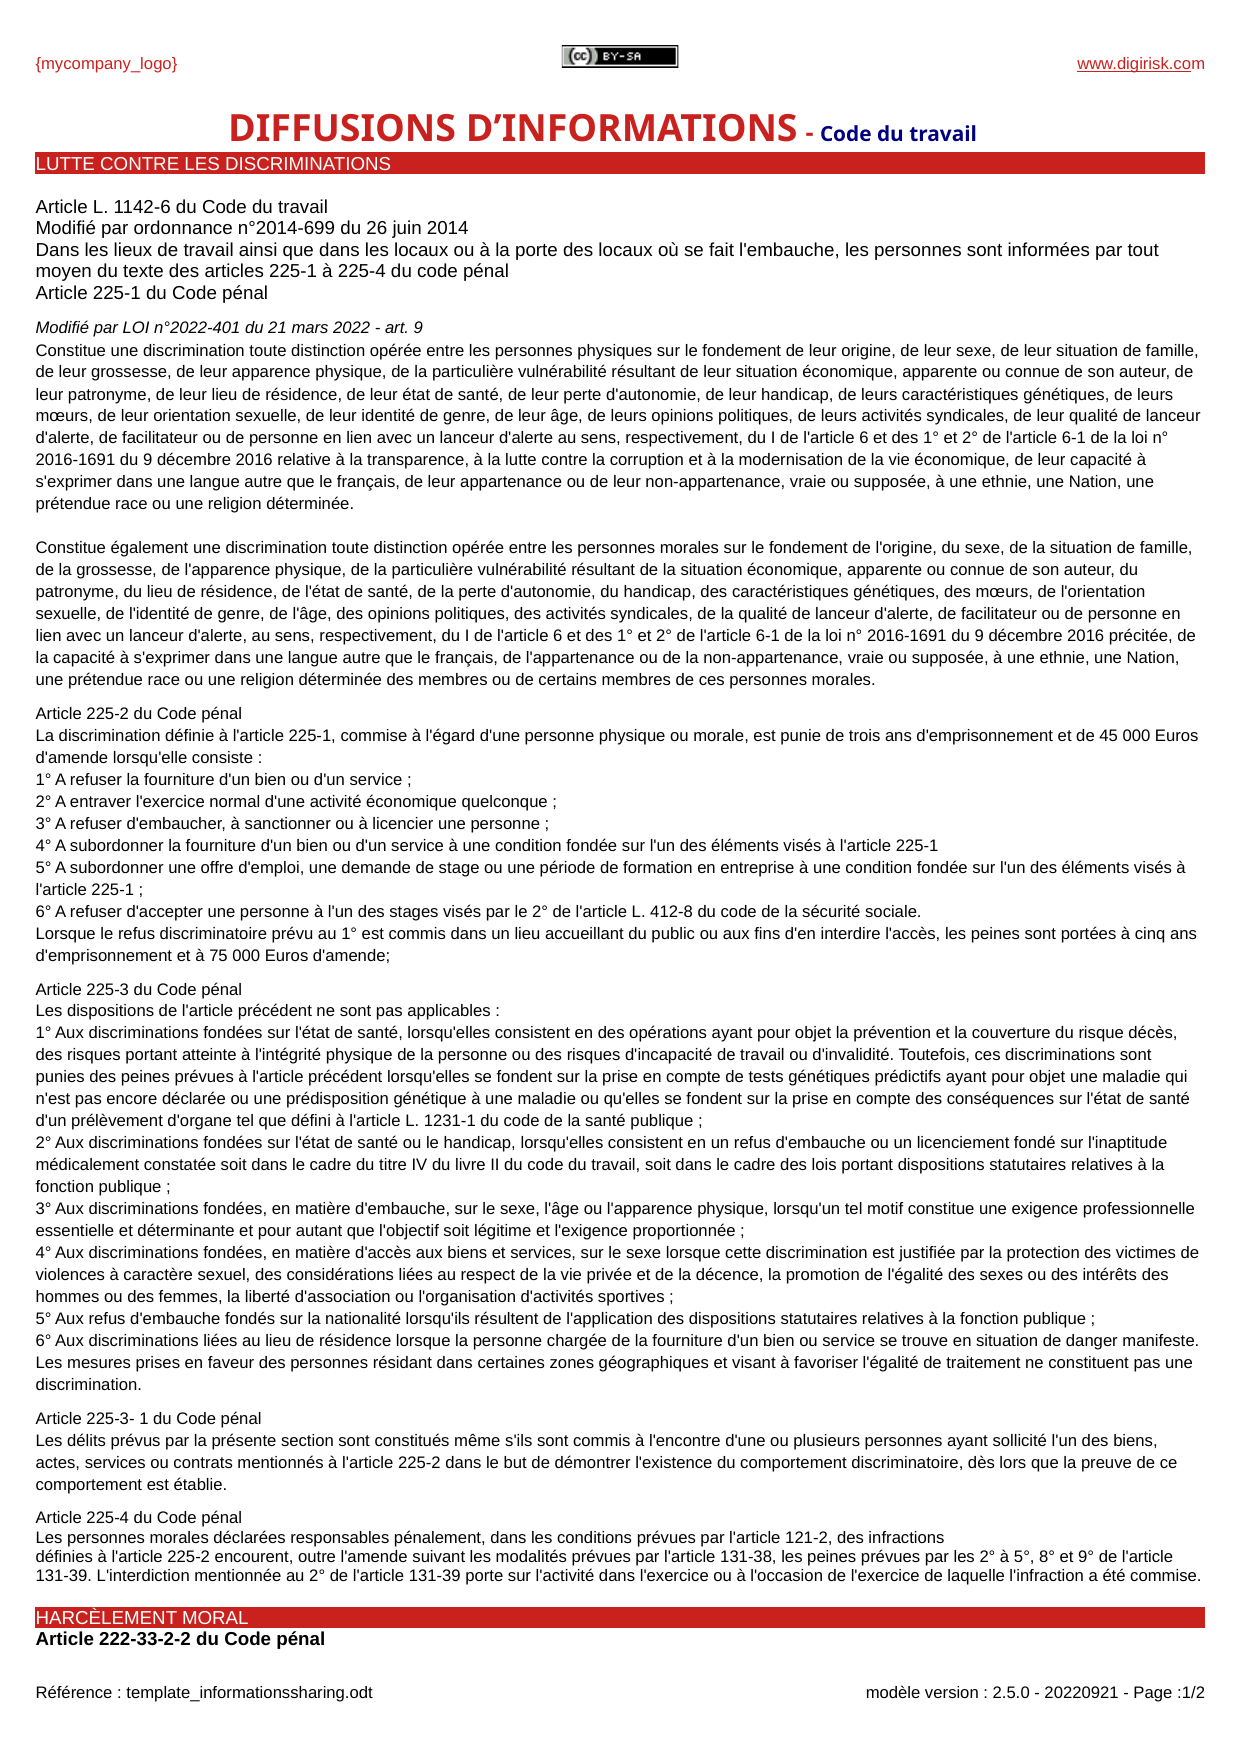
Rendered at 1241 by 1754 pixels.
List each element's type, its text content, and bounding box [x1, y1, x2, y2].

text Article 222-33-2-2 du Code pénal [35, 1628, 1205, 1650]
text Article 225-3 du Code pénal Les dispositions de l'article précédent ne sont pas applicables : [35, 979, 1205, 1020]
text 5° Aux refus d'embauche fondés sur la nationalité lorsqu'ils résultent de l'application des dispositions statutaires relatives à la fonction publique ; [35, 1309, 1205, 1328]
text Article 225-1 du Code pénal [35, 282, 1205, 303]
text LUTTE CONTRE LES DISCRIMINATIONS [35, 152, 1205, 174]
text Les mesures prises en faveur des personnes résidant dans certaines zones géographiques et visant à favoriser l'égalité de traitement ne constituent pas une discrimination. [35, 1353, 1205, 1394]
text Article 225-3- 1 du Code pénal Les délits prévus par la présente section sont constitués même s'ils sont commis à l'encontre d'une ou plusieurs personnes ayant sollicité l'un des biens, actes, services ou contrats mentionnés à l'article 225-2 dans le but de démontrer l'existence du comportement discriminatoire, dès lors que la preuve de ce comportement est établie. [35, 1409, 1205, 1494]
text 4° Aux discriminations fondées, en matière d'accès aux biens et services, sur le sexe lorsque cette discrimination est justifiée par la protection des victimes de violences à caractère sexuel, des considérations liées au respect de la vie privée et de la décence, la promotion de l'égalité des sexes ou des intérêts des hommes ou des femmes, la liberté d'association ou l'organisation d'activités sportives ; [35, 1243, 1205, 1306]
text Article L. 1142-6 du Code du travail Modifié par ordonnance n°2014-699 du 26 juin 2014 Dans les lieux de travail ainsi que dans les locaux ou à la porte des locaux où se fait l'embauche, les personnes sont informées par tout moyen du texte des articles 225-1 à 225-4 du code pénal [35, 196, 1205, 282]
text Modifié par LOI n°2022-401 du 21 mars 2022 - art. 9 Constitue une discrimination toute distinction opérée entre les personnes physiques sur le fondement de leur origine, de leur sexe, de leur situation de famille, de leur grossesse, de leur apparence physique, de la particulière vulnérabilité résultant de leur situation économique, apparente ou connue de son auteur, de leur patronyme, de leur lieu de résidence, de leur état de santé, de leur perte d'autonomie, de leur handicap, de leurs caractéristiques génétiques, de leurs mœurs, de leur orientation sexuelle, de leur identité de genre, de leur âge, de leurs opinions politiques, de leurs activités syndicales, de leur qualité de lanceur d'alerte, de facilitateur ou de personne en lien avec un lanceur d'alerte au sens, respectivement, du I de l'article 6 et des 1° et 2° de l'article 6-1 de la loi n° 2016-1691 du 9 décembre 2016 relative à la transparence, à la lutte contre la corruption et à la modernisation de la vie économique, de leur capacité à s'exprimer dans une langue autre que le français, de leur appartenance ou de leur non-appartenance, vraie ou supposée, à une ethnie, une Nation, une prétendue race ou une religion déterminée. Constitue également une discrimination toute distinction opérée entre les personnes morales sur le fondement de l'origine, du sexe, de la situation de famille, de la grossesse, de l'apparence physique, de la particulière vulnérabilité résultant de la situation économique, apparente ou connue de son auteur, du patronyme, du lieu de résidence, de l'état de santé, de la perte d'autonomie, du handicap, des caractéristiques génétiques, des mœurs, de l'orientation sexuelle, de l'identité de genre, de l'âge, des opinions politiques, des activités syndicales, de la qualité de lanceur d'alerte, de facilitateur ou de personne en lien avec un lanceur d'alerte, au sens, respectivement, du I de l'article 6 et des 1° et 2° de l'article 6-1 de la loi n° 2016-1691 du 9 décembre 2016 précitée, de la capacité à s'exprimer dans une langue autre que le français, de l'appartenance ou de la non-appartenance, vraie ou supposée, à une ethnie, une Nation, une prétendue race ou une religion déterminée des membres ou de certains membres de ces personnes morales. [35, 318, 1205, 689]
text HARCÈLEMENT MORAL [35, 1607, 1205, 1628]
text 1° Aux discriminations fondées sur l'état de santé, lorsqu'elles consistent en des opérations ayant pour objet la prévention et la couverture du risque décès, des risques portant atteinte à l'intégrité physique de la personne ou des risques d'incapacité de travail ou d'invalidité. Toutefois, ces discriminations sont punies des peines prévues à l'article précédent lorsqu'elles se fondent sur la prise en compte de tests génétiques prédictifs ayant pour objet une maladie qui n'est pas encore déclarée ou une prédisposition génétique à une maladie ou qu'elles se fondent sur la prise en compte des conséquences sur l'état de santé d'un prélèvement d'organe tel que défini à l'article L. 1231-1 du code de la santé publique ; [35, 1023, 1205, 1130]
text 2° Aux discriminations fondées sur l'état de santé ou le handicap, lorsqu'elles consistent en un refus d'embauche ou un licenciement fondé sur l'inaptitude médicalement constatée soit dans le cadre du titre IV du livre II du code du travail, soit dans le cadre des lois portant dispositions statutaires relatives à la fonction publique ; [35, 1133, 1205, 1196]
text Article 225-4 du Code pénal Les personnes morales déclarées responsables pénalement, dans les conditions prévues par l'article 121-2, des infractions [35, 1508, 1205, 1547]
picture [561, 45, 679, 68]
text 6° Aux discriminations liées au lieu de résidence lorsque la personne chargée de la fourniture d'un bien ou service se trouve en situation de danger manifeste. [35, 1331, 1205, 1350]
text Article 225-2 du Code pénal La discrimination définie à l'article 225-1, commise à l'égard d'une personne physique ou morale, est punie de trois ans d'emprisonnement et de 45 000 Euros d'amende lorsqu'elle consiste : 1° A refuser la fourniture d'un bien ou d'un service ; 2° A entraver l'exercice normal d'une activité économique quelconque ; 3° A refuser d'embaucher, à sanctionner ou à licencier une personne ; 4° A subordonner la fourniture d'un bien ou d'un service à une condition fondée sur l'un des éléments visés à l'article 225-1 5° A subordonner une offre d'emploi, une demande de stage ou une période de formation en entreprise à une condition fondée sur l'un des éléments visés à l'article 225-1 ; 6° A refuser d'accepter une personne à l'un des stages visés par le 2° de l'article L. 412-8 du code de la sécurité sociale. Lorsque le refus discriminatoire prévu au 1° est commis dans un lieu accueillant du public ou aux fins d'en interdire l'accès, les peines sont portées à cinq ans d'emprisonnement et à 75 000 Euros d'amende; [35, 704, 1205, 965]
text DIFFUSIONS D’INFORMATIONS - Code du travail [35, 101, 1169, 152]
text définies à l'article 225-2 encourent, outre l'amende suivant les modalités prévues par l'article 131-38, les peines prévues par les 2° à 5°, 8° et 9° de l'article 131-39. L'interdiction mentionnée au 2° de l'article 131-39 porte sur l'activité dans l'exercice ou à l'occasion de l'exercice de laquelle l'infraction a été commise. [35, 1547, 1205, 1585]
text 3° Aux discriminations fondées, en matière d'embauche, sur le sexe, l'âge ou l'apparence physique, lorsqu'un tel motif constitue une exigence professionnelle essentielle et déterminante et pour autant que l'objectif soit légitime et l'exigence proportionnée ; [35, 1199, 1205, 1240]
